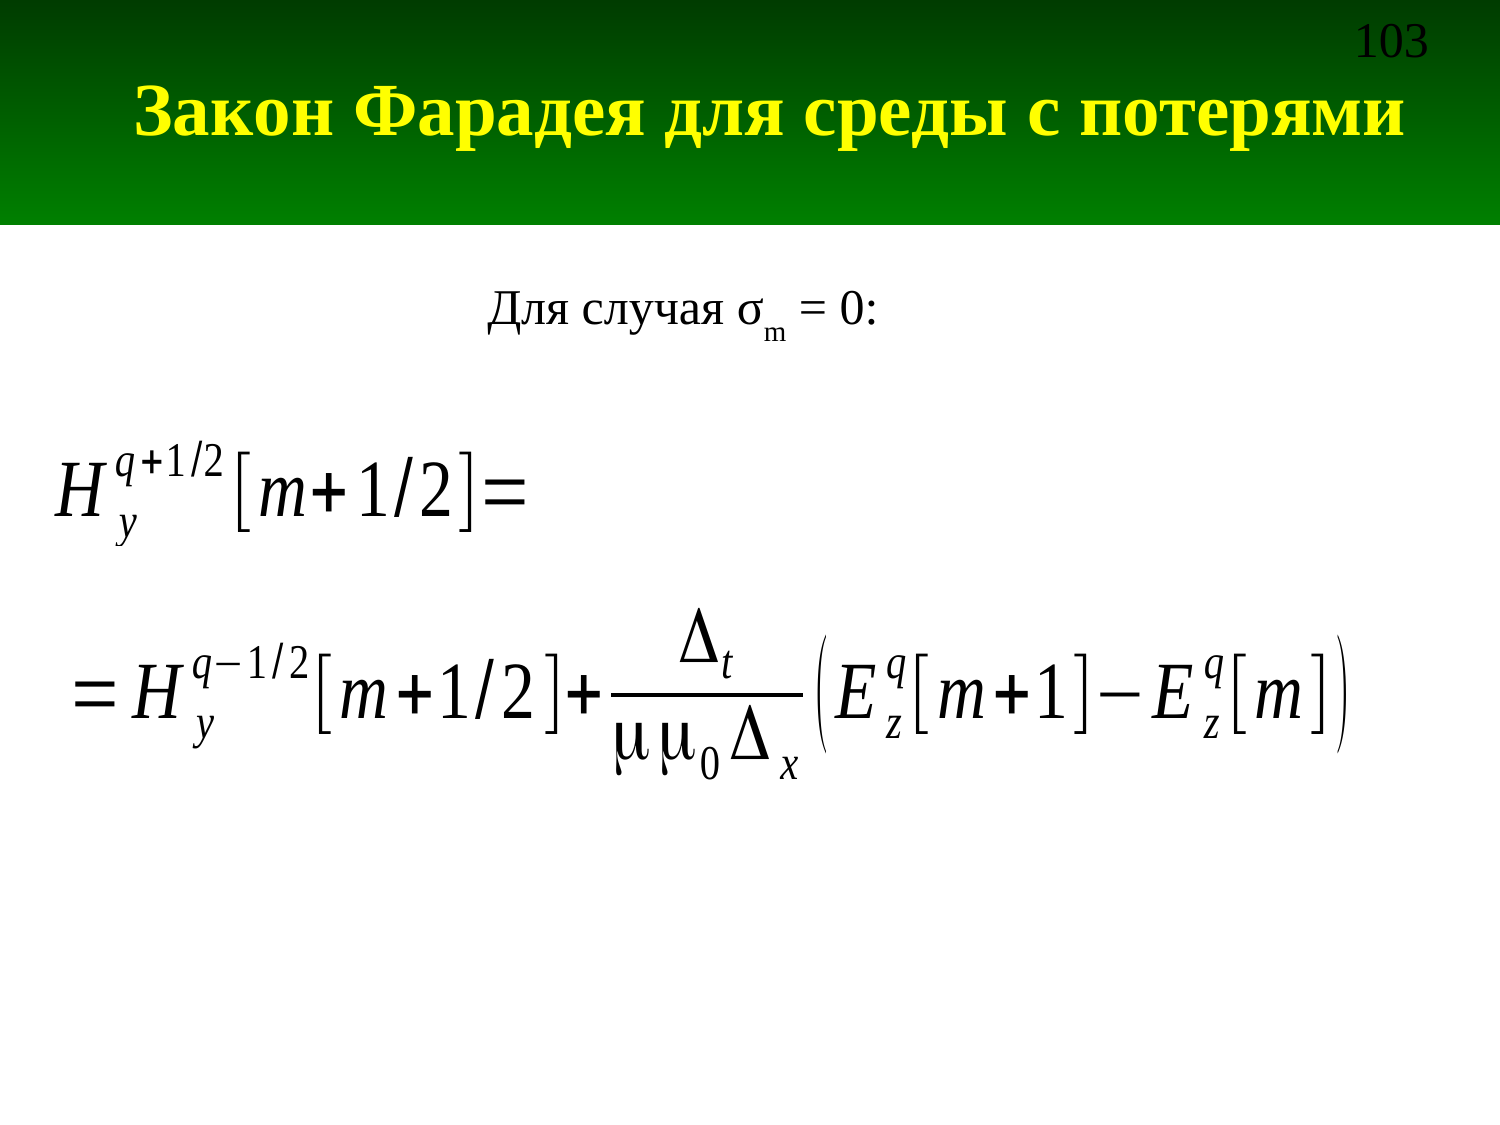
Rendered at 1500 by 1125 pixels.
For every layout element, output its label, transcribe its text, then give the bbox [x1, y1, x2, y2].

title Закон Фарадея для среды с потерями [100, 7, 1441, 204]
chart [34, 430, 552, 546]
chart [52, 601, 1365, 792]
text_box Для случая σm = 0: [472, 267, 894, 355]
